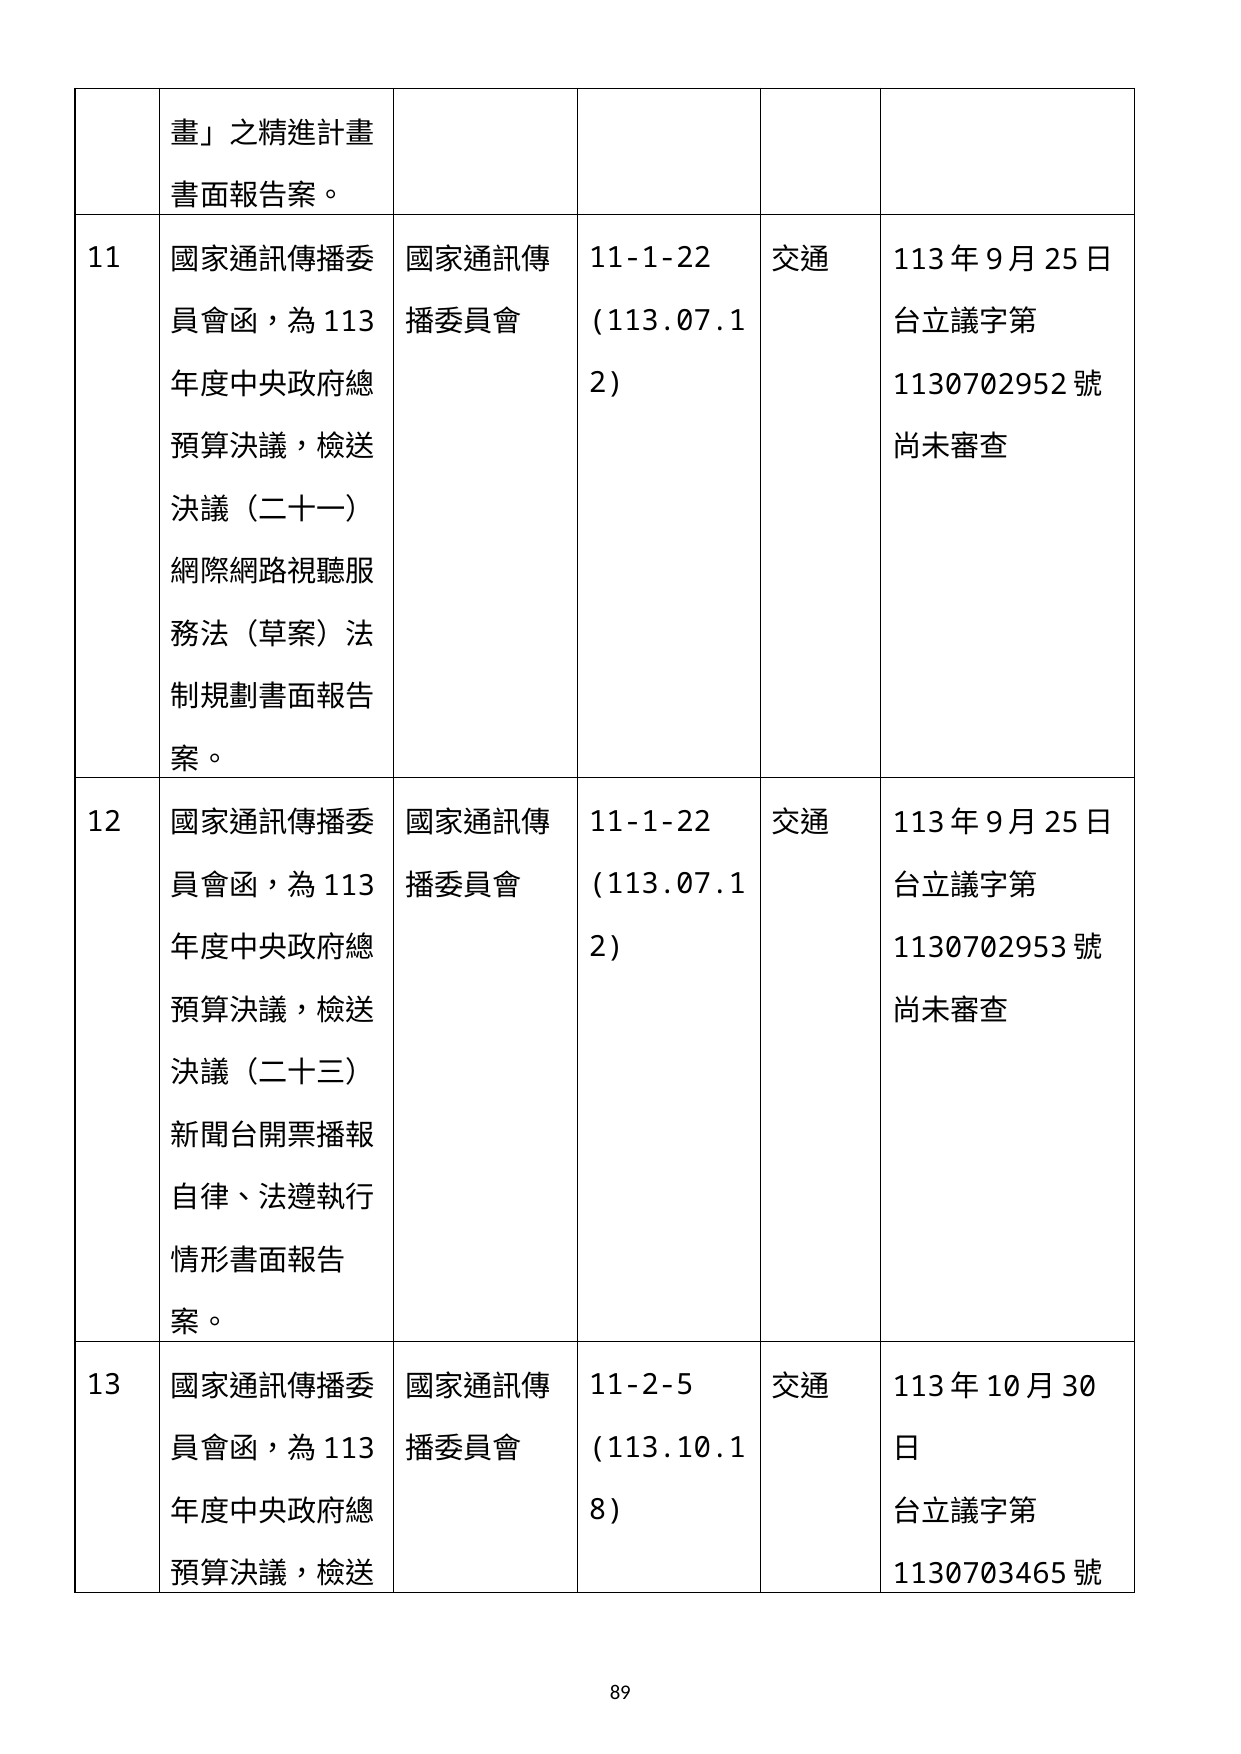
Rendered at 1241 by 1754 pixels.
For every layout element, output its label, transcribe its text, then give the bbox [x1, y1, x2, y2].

table_cell 11-1-22 (113.07.12) [578, 215, 760, 777]
table_cell 交通 [761, 1342, 880, 1592]
table_cell 13 [76, 1342, 159, 1592]
table_cell [76, 89, 159, 214]
table_cell [578, 89, 760, 214]
table_cell 113年9月25日 台立議字第1130702952號 尚未審查 [881, 215, 1134, 777]
table_cell 11-2-5 (113.10.18) [578, 1342, 760, 1592]
table_cell 國家通訊傳播委員會函，為113年度中央政府總預算決議，檢送決議（二十三）新聞台開票播報自律、法遵執行情形書面報告案。 [160, 778, 393, 1341]
table_cell 國家通訊傳播委員會 [394, 215, 577, 777]
table_cell 交通 [761, 215, 880, 777]
table_cell 11 [76, 215, 159, 777]
table_cell 12 [76, 778, 159, 1341]
table_cell 113年9月25日 台立議字第1130702953號 尚未審查 [881, 778, 1134, 1341]
table_cell 國家通訊傳播委員會函，為113年度中央政府總預算決議，檢送 [160, 1342, 393, 1592]
table_cell [761, 89, 880, 214]
table_cell 113年10月30日 台立議字第1130703465號 [881, 1342, 1134, 1592]
table_cell [394, 89, 577, 214]
table_cell 國家通訊傳播委員會 [394, 778, 577, 1341]
table_cell 11-1-22 (113.07.12) [578, 778, 760, 1341]
table_cell 國家通訊傳播委員會函，為113年度中央政府總預算決議，檢送決議（二十一）網際網路視聽服務法（草案）法制規劃書面報告案。 [160, 215, 393, 777]
table_cell 國家通訊傳播委員會 [394, 1342, 577, 1592]
table_cell 交通 [761, 778, 880, 1341]
table_cell 畫」之精進計畫書面報告案。 [160, 89, 393, 214]
table_cell [881, 89, 1134, 214]
